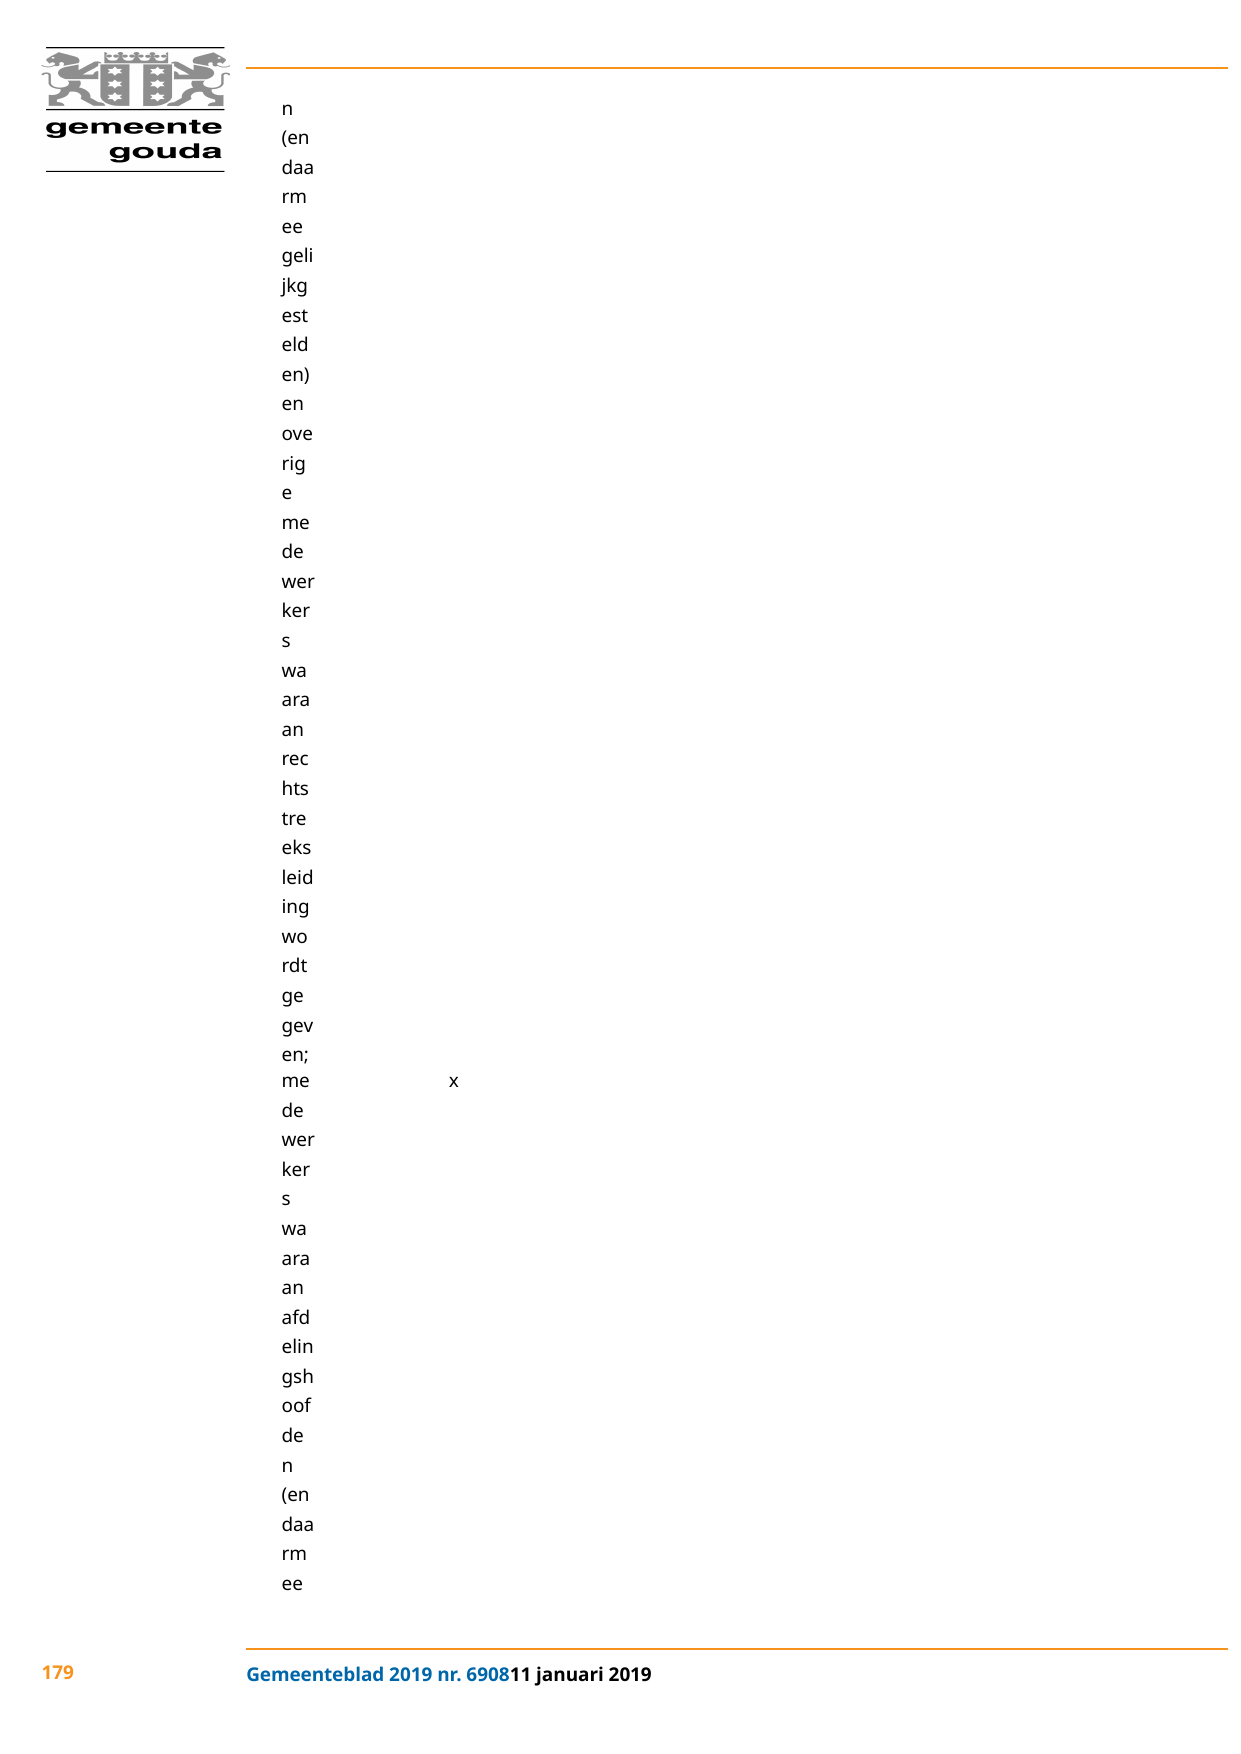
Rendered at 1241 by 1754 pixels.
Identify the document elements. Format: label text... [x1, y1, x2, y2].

table_cell [482, 1067, 516, 1596]
table_cell [516, 95, 549, 1067]
picture [41, 47, 231, 172]
table_cell x [449, 1067, 482, 1596]
table_cell [516, 1067, 549, 1596]
table_cell [415, 95, 449, 1067]
table_cell [382, 95, 415, 1067]
table_cell n (en daarmee gelijkgestelden) en overige medewerkers waaraan rechtstreeks leiding wordt gegeven; [281, 95, 315, 1067]
table_cell [482, 95, 516, 1067]
table_cell [348, 1067, 382, 1596]
table_cell [315, 1067, 348, 1596]
table_cell [315, 95, 348, 1067]
table_cell medewerkers waaraan afdelingshoofden (en daarmee [281, 1067, 315, 1596]
table_cell [449, 95, 482, 1067]
table_cell [415, 1067, 449, 1596]
table_cell [348, 95, 382, 1067]
table_cell [248, 95, 281, 1596]
table_cell [382, 1067, 415, 1596]
